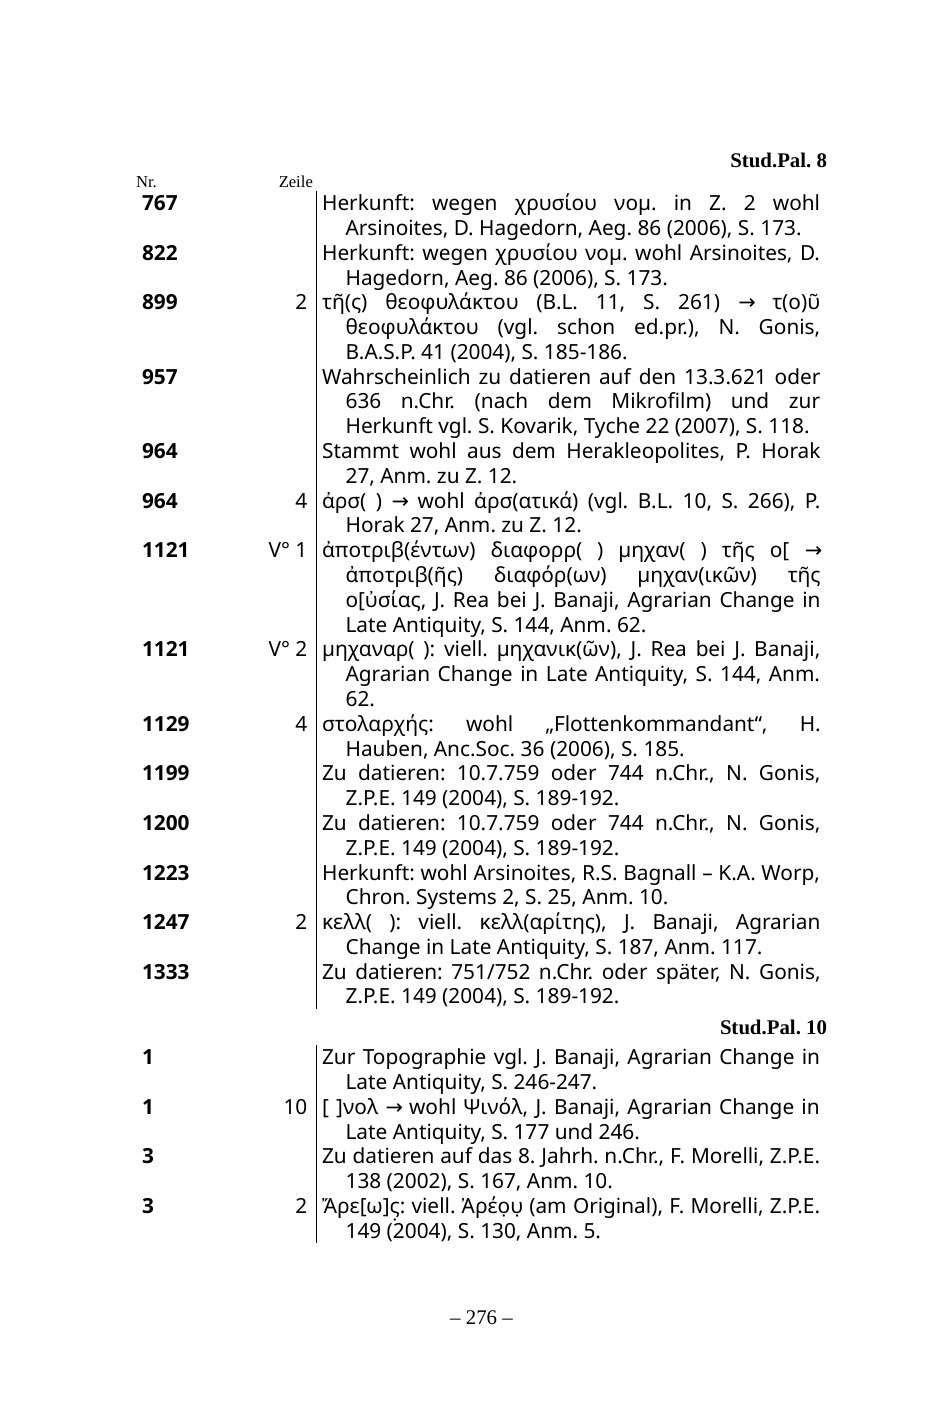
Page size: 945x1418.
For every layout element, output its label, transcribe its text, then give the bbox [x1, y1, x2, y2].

table_cell μηχαναρ( ): viell. μηχανικ(ῶν), J. Rea bei J. Banaji, Agrarian Change in Late Antiquity, S. 144, Anm. 62. [317, 637, 827, 711]
table_cell Zu datieren auf das 8. Jahrh. n.Chr., F. Morelli, Z.P.E. 138 (2002), S. 167, Anm. 10. [317, 1144, 827, 1194]
table_header [224, 1045, 316, 1094]
table_cell Herkunft: wohl Arsinoites, R.S. Bagnall – K.A. Worp, Chron. Systems 2, S. 25, Anm. 10. [317, 860, 827, 910]
table_cell Ἄρε[ω]ς̣: viell. Ἀρέο̣υ̣ (am Original), F. Morelli, Z.P.E. 149 (2004), S. 130, Anm. 5. [317, 1194, 827, 1243]
table_cell 4 [224, 488, 316, 538]
table_cell 1121 [136, 538, 224, 637]
table_cell στολαρχής: wohl „Flottenkommandant“, H. Hauben, Anc.Soc. 36 (2006), S. 185. [317, 711, 827, 761]
table_cell [224, 364, 316, 439]
table_cell Zu datieren: 10.7.759 oder 744 n.Chr., N. Gonis, Z.P.E. 149 (2004), S. 189-192. [317, 811, 827, 860]
table_cell Herkunft: wegen χρυσίου νομ. wohl Arsinoites, D. Hagedorn, Aeg. 86 (2006), S. 173. [317, 240, 827, 290]
table_cell [224, 191, 316, 240]
table_cell 767 [136, 191, 224, 240]
table_header Zur Topographie vgl. J. Banaji, Agrarian Change in Late Antiquity, S. 246-247. [317, 1045, 827, 1094]
table_cell Zu datieren: 751/752 n.Chr. oder später, N. Gonis, Z.P.E. 149 (2004), S. 189-192. [317, 959, 827, 1009]
table_cell ἀρσ( ) → wohl ἀρσ(ατικά) (vgl. B.L. 10, S. 266), P. Horak 27, Anm. zu Z. 12. [317, 488, 827, 538]
table_cell [224, 439, 316, 488]
table_cell 10 [224, 1095, 316, 1144]
table_cell [224, 860, 316, 910]
table_cell 899 [136, 290, 224, 364]
table_cell 1223 [136, 860, 224, 910]
table_cell κελλ( ): viell. κελλ(αρίτης), J. Banaji, Agrarian Change in Late Antiquity, S. 187, Anm. 117. [317, 910, 827, 959]
table_cell 4 [224, 711, 316, 761]
table_cell 1200 [136, 811, 224, 860]
table_cell 3 [136, 1144, 224, 1194]
table_cell 2 [224, 910, 316, 959]
table_cell 822 [136, 240, 224, 290]
table_cell 2 [224, 1194, 316, 1243]
table_cell [224, 240, 316, 290]
table_cell V° 1 [224, 538, 316, 637]
table_cell 964 [136, 488, 224, 538]
table_cell τῆ(ς) θεοφυλάκτου (B.L. 11, S. 261) → τ(ο)ῦ θεοφυλάκτου (vgl. schon ed.pr.), N. Gonis, B.A.S.P. 41 (2004), S. 185-186. [317, 290, 827, 364]
table_cell [ ]νολ → wohl Ψινόλ, J. Banaji, Agrarian Change in Late Antiquity, S. 177 und 246. [317, 1095, 827, 1144]
table_cell 1121 [136, 637, 224, 711]
table_cell ἀποτριβ(έντων) διαφορρ( ) μηχαν( ) τῆς ο[ → ἀποτριβ(ῆς) διαφόρ(ων) μηχαν(ικῶν) τῆς ο[ὐσίας, J. Rea bei J. Banaji, Agrarian Change in Late Antiquity, S. 144, Anm. 62. [317, 538, 827, 637]
table_cell Herkunft: wegen χρυσίου νομ. in Z. 2 wohl Arsinoites, D. Hagedorn, Aeg. 86 (2006), S. 173. [317, 191, 827, 240]
table_cell Zu datieren: 10.7.759 oder 744 n.Chr., N. Gonis, Z.P.E. 149 (2004), S. 189-192. [317, 761, 827, 811]
table_cell 2 [224, 290, 316, 364]
table_cell Stammt wohl aus dem Herakleopolites, P. Horak 27, Anm. zu Z. 12. [317, 439, 827, 488]
table_cell Wahrscheinlich zu datieren auf den 13.3.621 oder 636 n.Chr. (nach dem Mikrofilm) und zur Herkunft vgl. S. Kovarik, Tyche 22 (2007), S. 118. [317, 364, 827, 439]
table_cell [224, 1144, 316, 1194]
table_cell [224, 811, 316, 860]
table_cell [224, 959, 316, 1009]
table_cell V° 2 [224, 637, 316, 711]
table_cell 1199 [136, 761, 224, 811]
table_cell 1 [136, 1095, 224, 1144]
table_cell 1129 [136, 711, 224, 761]
subtitle Stud.Pal. 10 [136, 1015, 827, 1039]
table_cell 964 [136, 439, 224, 488]
table_cell 1247 [136, 910, 224, 959]
table_cell 3 [136, 1194, 224, 1243]
table_cell 1333 [136, 959, 224, 1009]
table_cell [224, 761, 316, 811]
table_header 1 [136, 1045, 224, 1094]
table_cell 957 [136, 364, 224, 439]
